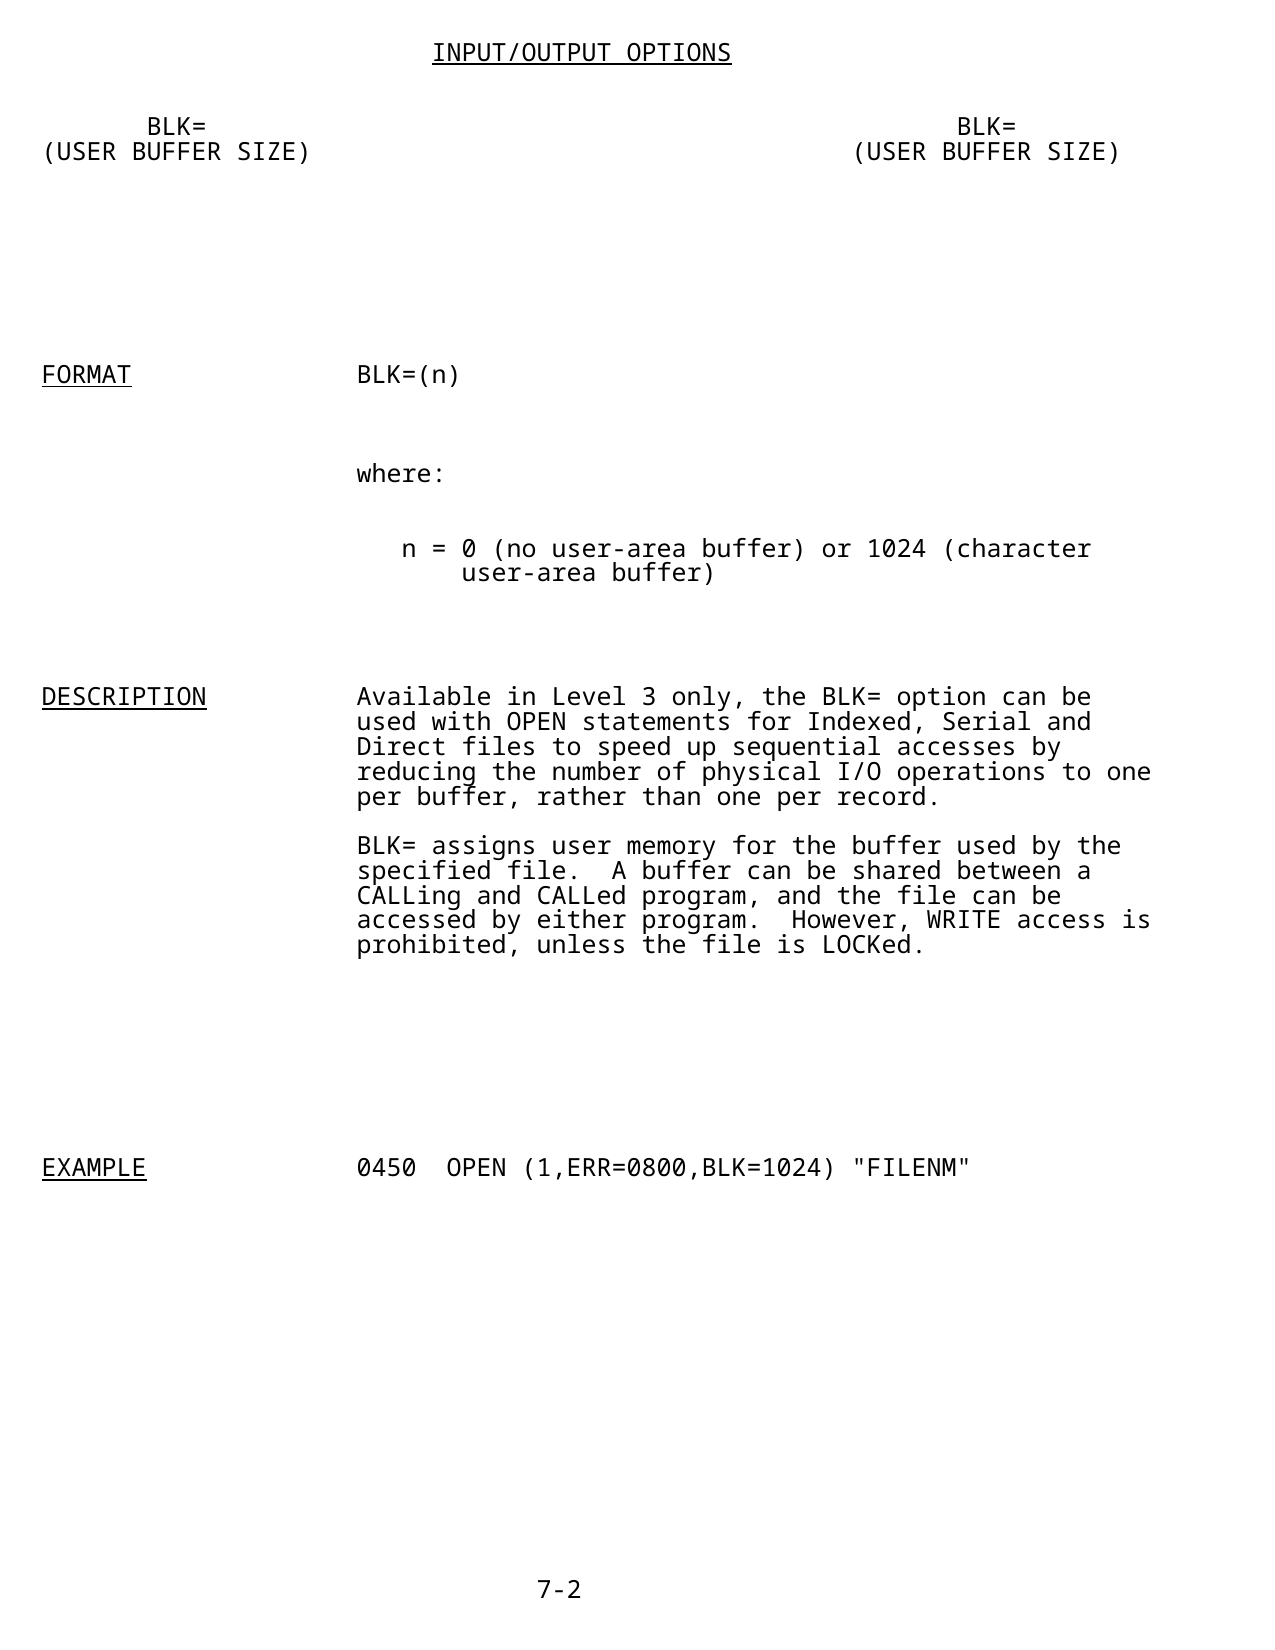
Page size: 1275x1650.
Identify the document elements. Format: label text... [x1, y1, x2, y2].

text 7-2 [41, 1578, 1234, 1603]
text DESCRIPTION Available in Level 3 only, the BLK= option can be [41, 686, 1234, 711]
text n = 0 (no user-area buffer) or 1024 (character [41, 537, 1234, 562]
text reducing the number of physical I/O operations to one [41, 760, 1234, 785]
text BLK= assigns user memory for the buffer used by the [41, 835, 1234, 859]
text accessed by either program. However, WRITE access is [41, 909, 1234, 934]
text INPUT/OUTPUT OPTIONS [41, 41, 1234, 66]
text EXAMPLE 0450 OPEN (1,ERR=0800,BLK=1024) "FILENM" [41, 1157, 1234, 1182]
text FORMAT BLK=(n) [41, 364, 1234, 388]
text BLK= BLK= [41, 116, 1234, 141]
text prohibited, unless the file is LOCKed. [41, 934, 1234, 959]
text used with OPEN statements for Indexed, Serial and [41, 711, 1234, 736]
text CALLing and CALLed program, and the file can be [41, 884, 1234, 909]
text Direct files to speed up sequential accesses by [41, 736, 1234, 760]
text per buffer, rather than one per record. [41, 785, 1234, 810]
text (USER BUFFER SIZE) (USER BUFFER SIZE) [41, 141, 1234, 165]
text specified file. A buffer can be shared between a [41, 859, 1234, 884]
text where: [41, 463, 1234, 488]
text user-area buffer) [41, 562, 1234, 587]
